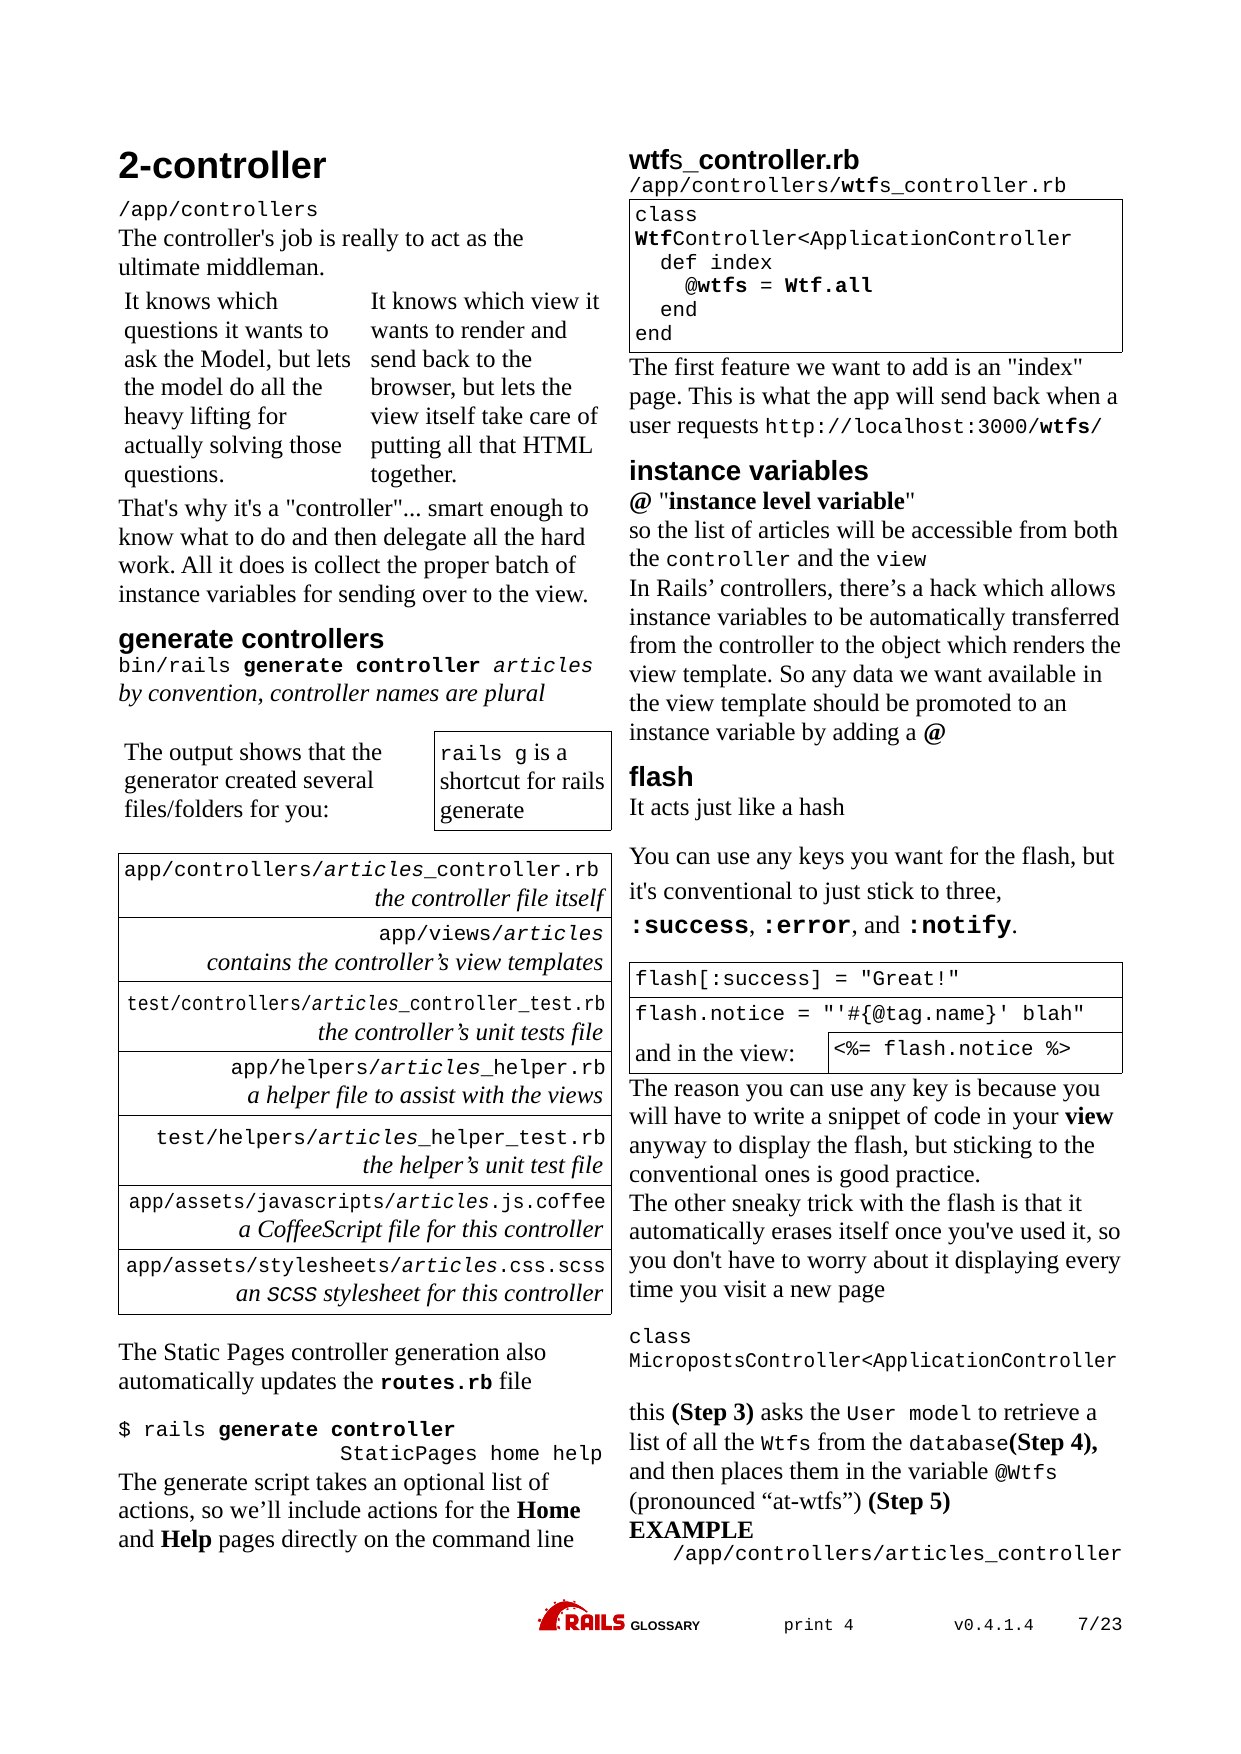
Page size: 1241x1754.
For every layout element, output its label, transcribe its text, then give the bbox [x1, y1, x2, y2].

table_cell app/assets/javascripts/articles.js.coffee a CoffeeScript file for this controller [119, 1186, 611, 1249]
text The controller's job is really to act as the ultimate middleman. [118, 223, 611, 280]
text The first feature we want to add is an "index" page. This is what the app will send back when a user requests http://localhost:3000/wtfs/ [629, 353, 1122, 439]
text class MicropostsController<ApplicationController [629, 1326, 1122, 1373]
text The generate script takes an optional list of actions, so we’ll include actions for the Home and Help pages directly on the command line [118, 1467, 611, 1553]
text The reason you can use any key is because you will have to write a snippet of code in your view anyway to display the flash, but sticking to the conventional ones is good practice. [629, 1074, 1122, 1188]
table_header It knows which view it wants to render and send back to the browser, but lets the view itself take care of putting all that HTML together. [365, 280, 611, 493]
table_header flash[:success] = "Great!" [630, 963, 1122, 997]
table_cell app/assets/stylesheets/articles.css.scss an SCSS stylesheet for this controller [119, 1250, 611, 1314]
text instance variable by adding a @ [629, 717, 1122, 746]
table_cell flash.notice = "'#{@tag.name}' blah" [630, 998, 1122, 1032]
subtitle 2-controller [118, 143, 611, 187]
table_cell <%= flash.notice %> [829, 1033, 1122, 1072]
subtitle instance variables [629, 454, 1122, 486]
text so the list of articles will be accessible from both the controller and the view [629, 515, 1122, 573]
table_cell test/helpers/articles_helper_test.rb the helper’s unit test file [119, 1116, 611, 1185]
text $ rails generate controller [118, 1419, 611, 1443]
text The other sneaky trick with the flash is that it automatically erases itself once you've used it, so you don't have to worry about it displaying every time you visit a new page [629, 1188, 1122, 1303]
table_cell app/views/articles contains the controller’s view templates [119, 918, 611, 981]
table_cell app/helpers/articles_helper.rb a helper file to assist with the views [119, 1052, 611, 1115]
text /app/controllers/articles_controller [629, 1543, 1122, 1567]
text /app/controllers/wtfs_controller.rb [629, 175, 1122, 199]
table_header It knows which questions it wants to ask the Model, but lets the model do all the heavy lifting for actually solving those questions. [118, 280, 364, 493]
text bin/rails generate controller articles [118, 655, 611, 678]
table_header rails g is a shortcut for rails generate [435, 732, 611, 829]
table_cell test/controllers/articles_controller_test.rb the controller’s unit tests file [119, 982, 611, 1051]
text The Static Pages controller generation also automatically updates the routes.rb file [118, 1337, 611, 1396]
table_header The output shows that the generator created several files/folders for you: [118, 731, 434, 829]
text StaticPages home help [118, 1443, 611, 1467]
subtitle generate controllers [118, 623, 611, 655]
text It acts just like a hash [629, 792, 1122, 821]
text In Rails’ controllers, there’s a hack which allows instance variables to be automatically transferred from the controller to the object which renders the view template. So any data we want available in the view template should be promoted to an [629, 573, 1122, 717]
table_header class WtfController<ApplicationController def index @wtfs = Wtf.all end end [630, 200, 1122, 352]
text by convention, controller names are plural [118, 678, 611, 707]
text @ "instance level variable" [629, 486, 1122, 515]
subtitle wtfs_controller.rb [629, 143, 1122, 175]
text /app/controllers [118, 199, 611, 223]
text That's why it's a "controller"... smart enough to know what to do and then delegate all the hard work. All it does is collect the proper batch of instance variables for sending over to the view. [118, 493, 611, 608]
subtitle flash [629, 760, 1122, 792]
text this (Step 3) asks the User model to retrieve a list of all the Wtfs from the database(Step 4), and then places them in the variable @Wtfs (pronounced “at-wtfs”) (Step 5) [629, 1397, 1122, 1515]
text EXAMPLE [629, 1515, 1122, 1543]
table_cell and in the view: [630, 1032, 828, 1072]
text You can use any keys you want for the flash, but it's conventional to just stick to three, :success, :error, and :notify. [629, 841, 1122, 941]
table_header app/controllers/articles_controller.rb the controller file itself [119, 854, 611, 917]
